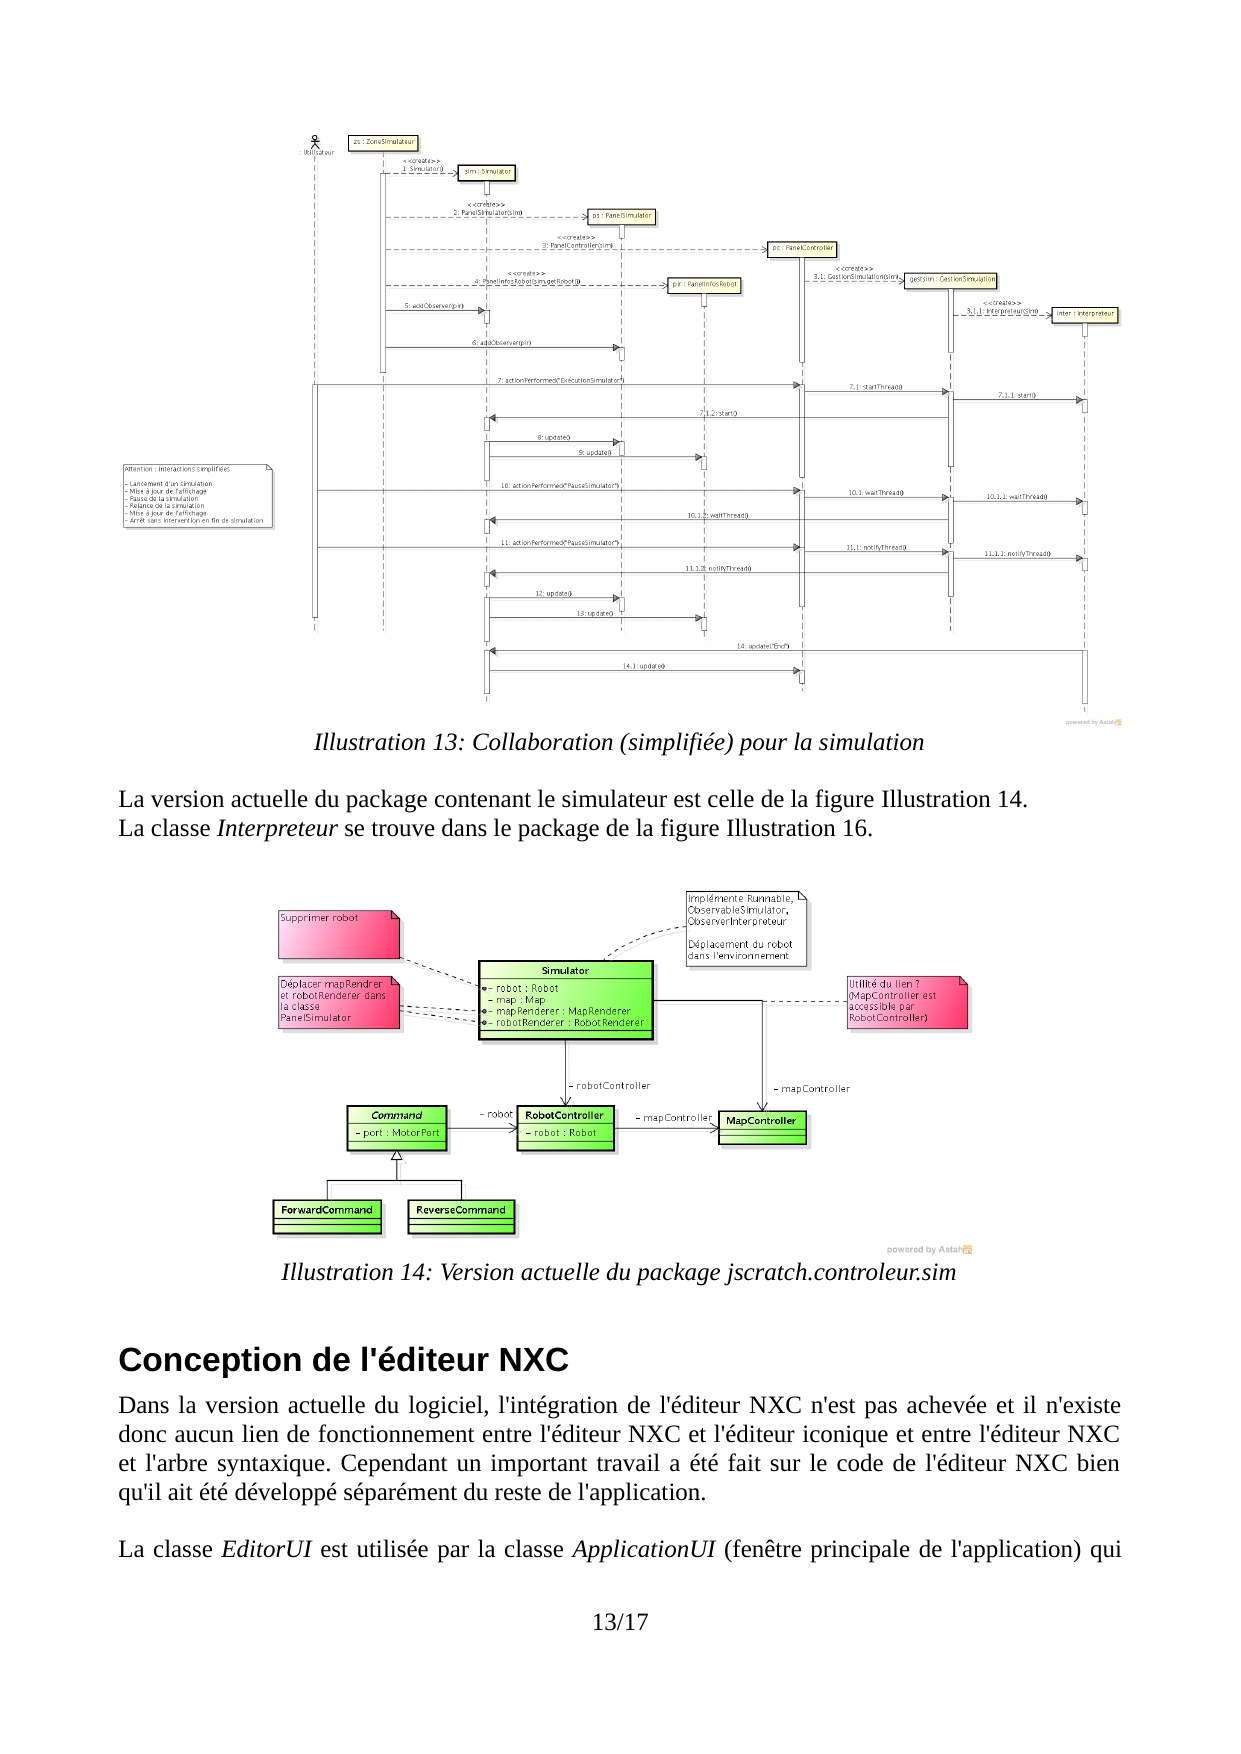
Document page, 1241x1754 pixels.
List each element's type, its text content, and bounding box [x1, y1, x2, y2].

picture [266, 883, 975, 1257]
text Illustration 14: Version actuelle du package jscratch.controleur.sim [266, 1257, 974, 1286]
picture [118, 130, 1123, 727]
subtitle Conception de l'éditeur NXC [118, 1339, 1122, 1378]
text La version actuelle du package contenant le simulateur est celle de la figure Illustration 14. [118, 784, 1122, 813]
text Illustration 13: Collaboration (simplifiée) pour la simulation [118, 727, 1122, 756]
text Dans la version actuelle du logiciel, l'intégration de l'éditeur NXC n'est pas achevée et il n'existe donc aucun lien de fonctionnement entre l'éditeur NXC et l'éditeur iconique et entre l'éditeur NXC et l'arbre syntaxique. Cependant un important travail a été fait sur le code de l'éditeur NXC bien qu'il ait été développé séparément du reste de l'application. [118, 1391, 1122, 1506]
text La classe Interpreteur se trouve dans le package de la figure Illustration 16. [118, 813, 1122, 842]
text La classe EditorUI est utilisée par la classe ApplicationUI (fenêtre principale de l'application) qui [118, 1534, 1122, 1563]
